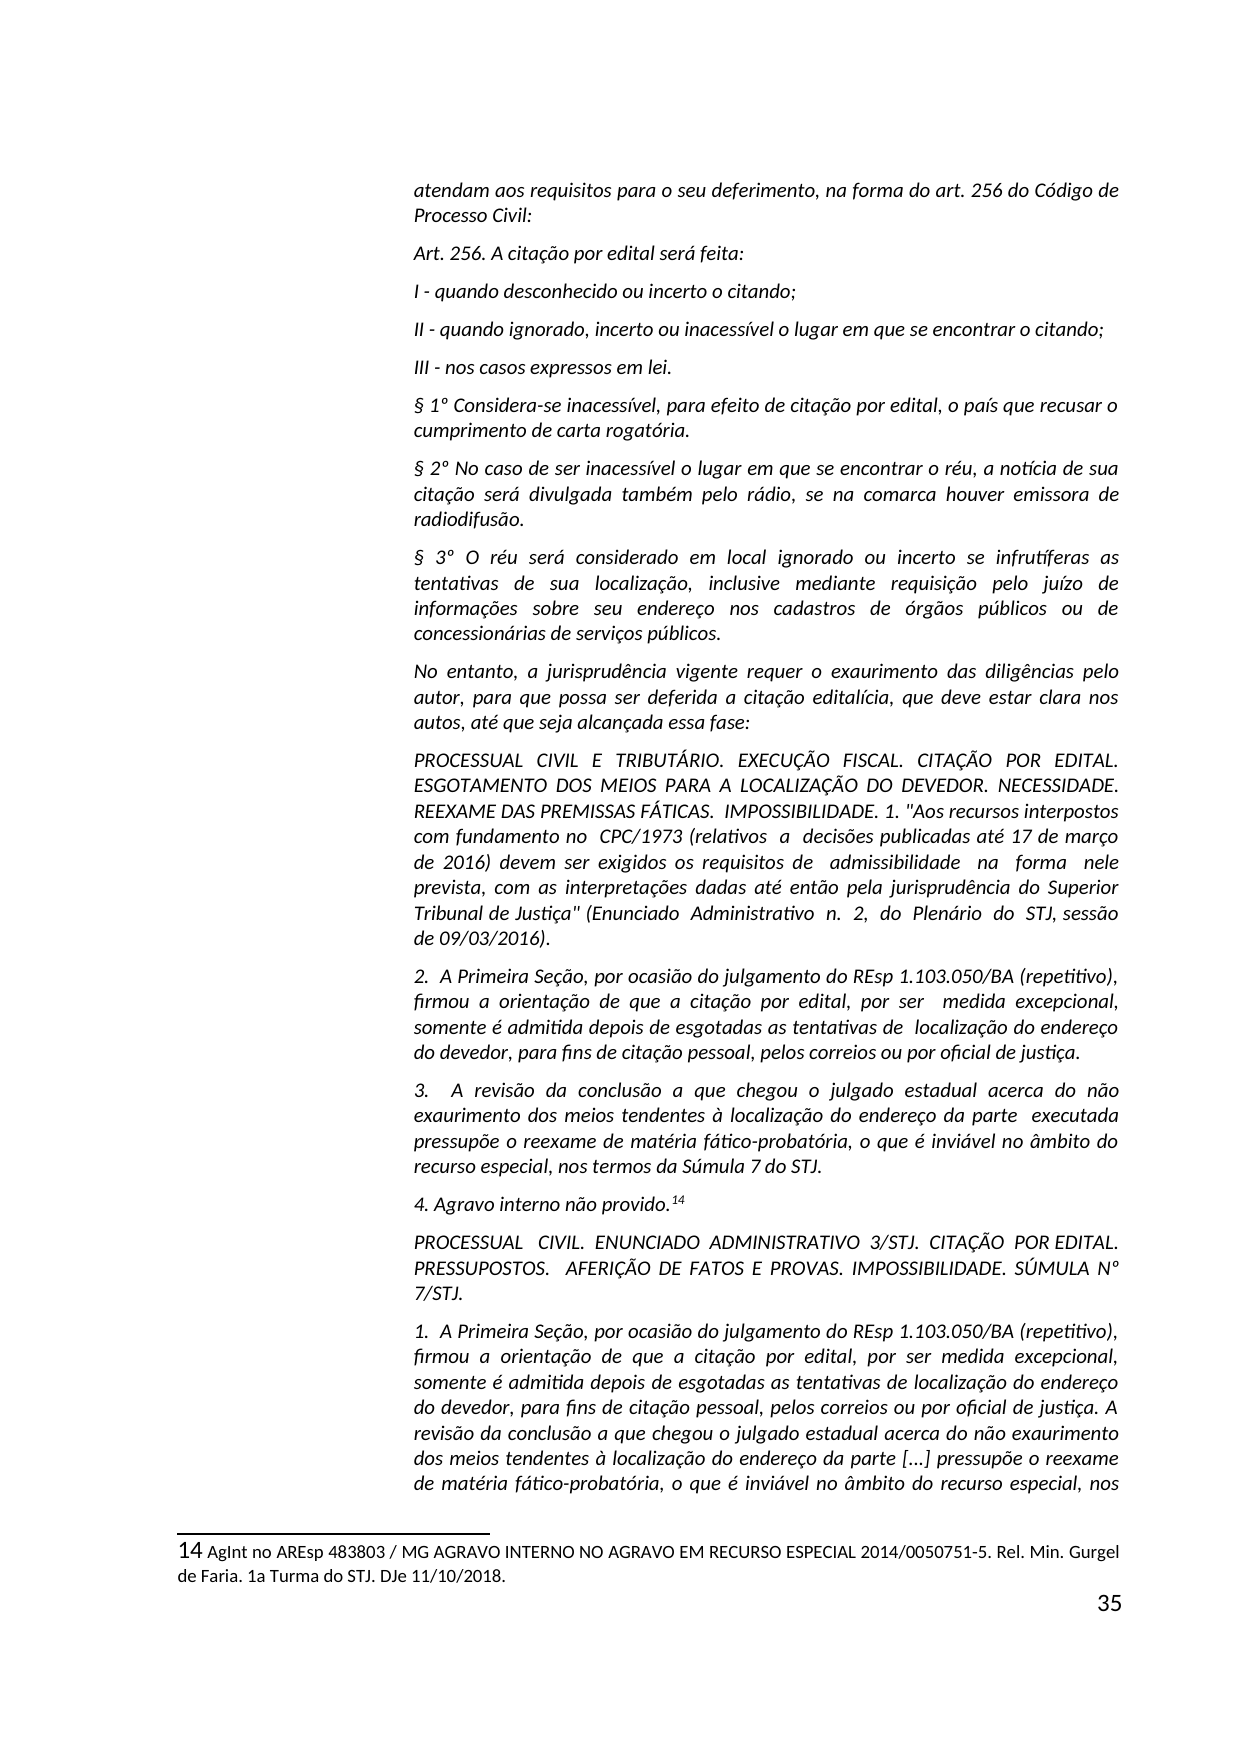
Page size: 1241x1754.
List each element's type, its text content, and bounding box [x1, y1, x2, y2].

text 1. A Primeira Seção, por ocasião do julgamento do REsp 1.103.050/BA (repetitivo), firmou a orientação de que a citação por edital, por ser medida excepcional, somente é admitida depois de esgotadas as tentativas de localização do endereço do devedor, para fins de citação pessoal, pelos correios ou por oficial de justiça. A revisão da conclusão a que chegou o julgado estadual acerca do não exaurimento dos meios tendentes à localização do endereço da parte [...] pressupõe o reexame de matéria fático-probatória, o que é inviável no âmbito do recurso especial, nos [413, 1318, 1122, 1496]
text § 1º Considera-se inacessível, para efeito de citação por edital, o país que recusar o cumprimento de carta rogatória. [413, 392, 1122, 443]
text III - nos casos expressos em lei. [413, 354, 1122, 380]
text atendam aos requisitos para o seu deferimento, na forma do art. 256 do Código de Processo Civil: [413, 177, 1122, 228]
text Art. 256. A citação por edital será feita: [413, 241, 1122, 266]
text II - quando ignorado, incerto ou inacessível o lugar em que se encontrar o citando; [413, 316, 1122, 342]
text § 3º O réu será considerado em local ignorado ou incerto se infrutíferas as tentativas de sua localização, inclusive mediante requisição pelo juízo de informações sobre seu endereço nos cadastros de órgãos públicos ou de concessionárias de serviços públicos. [413, 544, 1122, 646]
text I - quando desconhecido ou incerto o citando; [413, 278, 1122, 304]
text PROCESSUAL CIVIL E TRIBUTÁRIO. EXECUÇÃO FISCAL. CITAÇÃO POR EDITAL. ESGOTAMENTO DOS MEIOS PARA A LOCALIZAÇÃO DO DEVEDOR. NECESSIDADE. REEXAME DAS PREMISSAS FÁTICAS. IMPOSSIBILIDADE. 1. "Aos recursos interpostos com fundamento no CPC/1973 (relativos a decisões publicadas até 17 de março de 2016) devem ser exigidos os requisitos de admissibilidade na forma nele prevista, com as interpretações dadas até então pela jurisprudência do Superior Tribunal de Justiça" (Enunciado Administrativo n. 2, do Plenário do STJ, sessão de 09/03/2016). [413, 747, 1122, 951]
text 3. A revisão da conclusão a que chegou o julgado estadual acerca do não exaurimento dos meios tendentes à localização do endereço da parte executada pressupõe o reexame de matéria fático-probatória, o que é inviável no âmbito do recurso especial, nos termos da Súmula 7 do STJ. [413, 1077, 1122, 1179]
text § 2º No caso de ser inacessível o lugar em que se encontrar o réu, a notícia de sua citação será divulgada também pelo rádio, se na comarca houver emissora de radiodifusão. [413, 456, 1122, 532]
text 4. Agravo interno não provido. [413, 1191, 1122, 1217]
text No entanto, a jurisprudência vigente requer o exaurimento das diligências pelo autor, para que possa ser deferida a citação editalícia, que deve estar clara nos autos, até que seja alcançada essa fase: [413, 658, 1122, 735]
text 2. A Primeira Seção, por ocasião do julgamento do REsp 1.103.050/BA (repetitivo), firmou a orientação de que a citação por edital, por ser medida excepcional, somente é admitida depois de esgotadas as tentativas de localização do endereço do devedor, para fins de citação pessoal, pelos correios ou por oficial de justiça. [413, 963, 1122, 1065]
text PROCESSUAL CIVIL. ENUNCIADO ADMINISTRATIVO 3/STJ. CITAÇÃO POR EDITAL. PRESSUPOSTOS. AFERIÇÃO DE FATOS E PROVAS. IMPOSSIBILIDADE. SÚMULA Nº 7/STJ. [413, 1229, 1122, 1306]
text AgInt no AREsp 483803 / MG AGRAVO INTERNO NO AGRAVO EM RECURSO ESPECIAL 2014/0050751-5. Rel. Min. Gurgel de Faria. 1a Turma do STJ. DJe 11/10/2018. [177, 1534, 1122, 1587]
